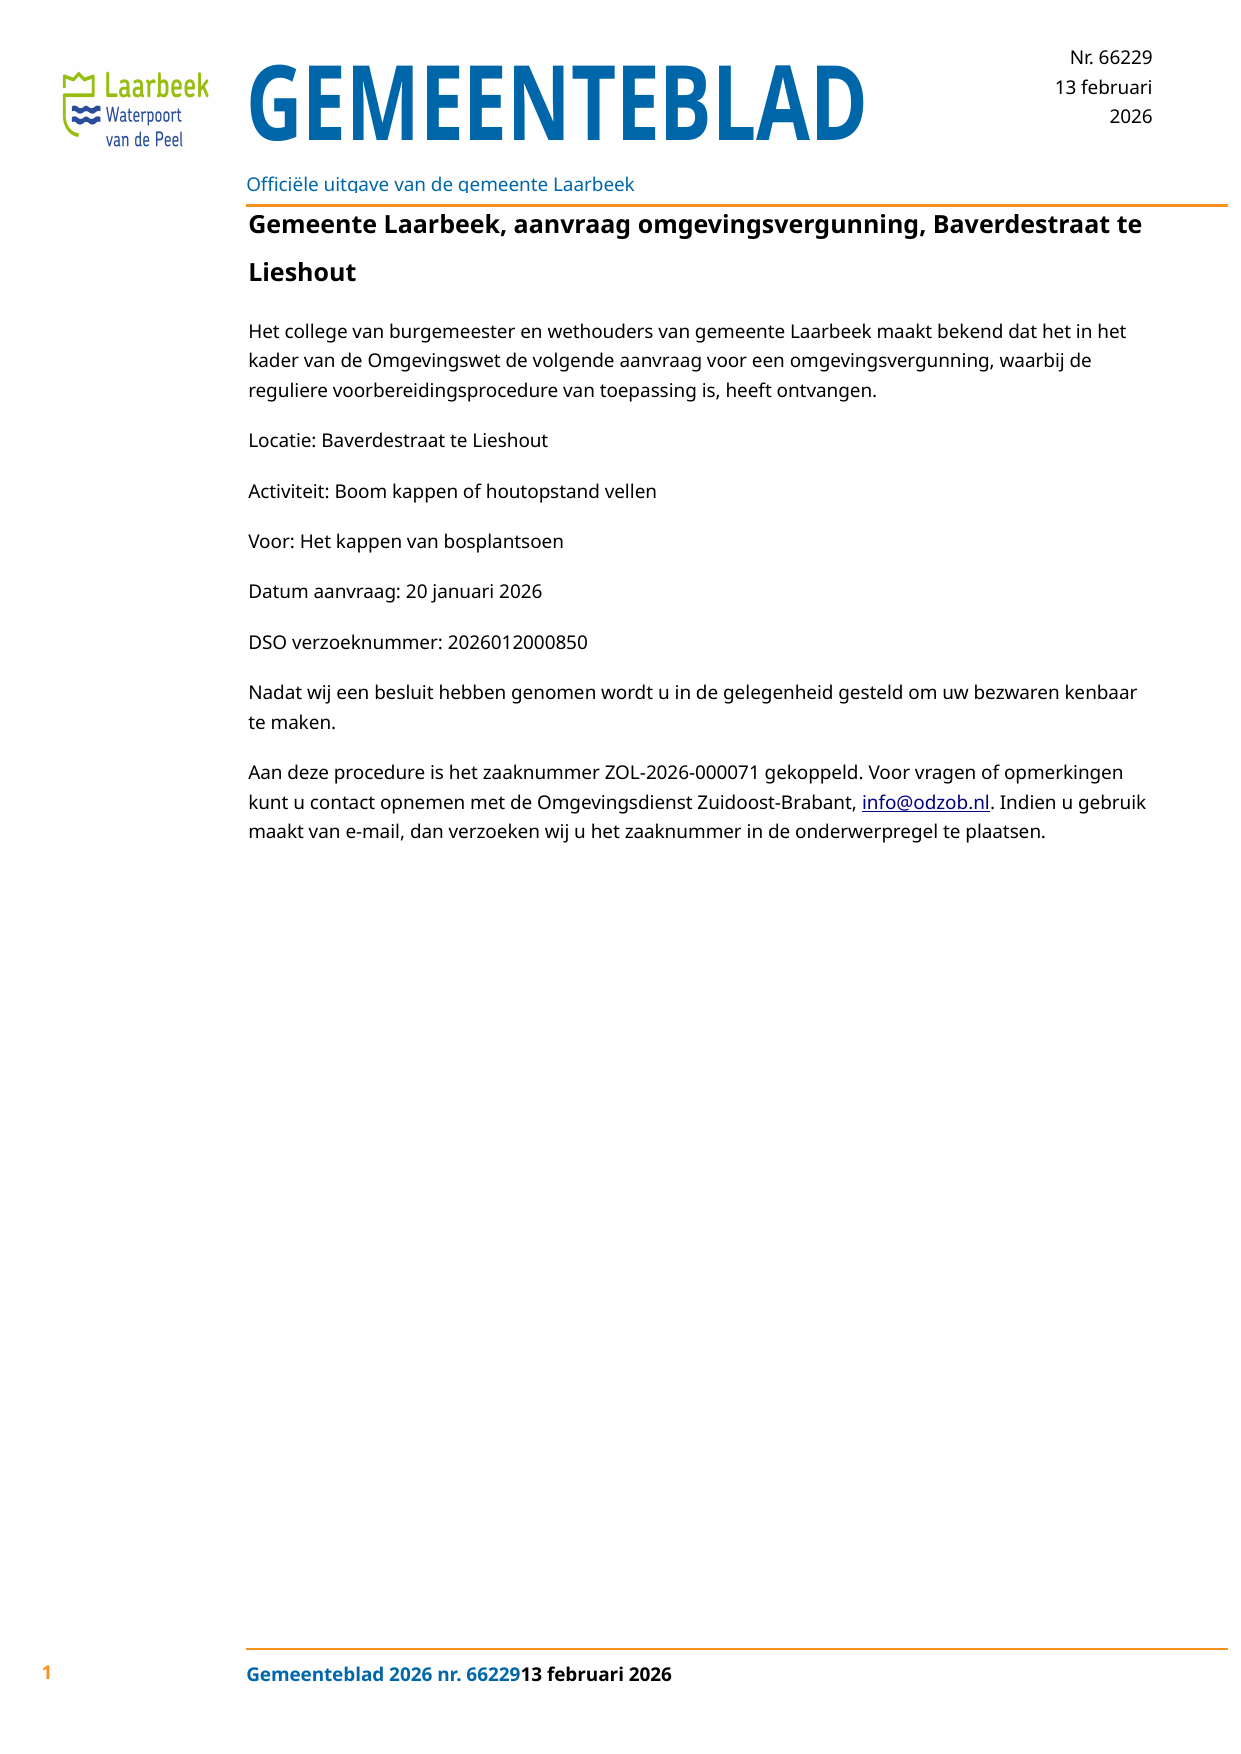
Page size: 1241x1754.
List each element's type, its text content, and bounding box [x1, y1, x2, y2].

text Gemeente Laarbeek, aanvraag omgevingsvergunning, Baverdestraat te Lieshout [248, 207, 1152, 288]
text DSO verzoeknummer: 2026012000850 [248, 629, 1152, 655]
text Activiteit: Boom kappen of houtopstand vellen [248, 478, 1152, 504]
text Datum aanvraag: 20 januari 2026 [248, 579, 1152, 604]
text Aan deze procedure is het zaaknummer ZOL-2026-000071 gekoppeld. Voor vragen of opmerkingen kunt u contact opnemen met de Omgevingsdienst Zuidoost-Brabant, info@odzob.nl. Indien u gebruik maakt van e-mail, dan verzoeken wij u het zaaknummer in de onderwerpregel te plaatsen. [248, 759, 1152, 844]
text Het college van burgemeester en wethouders van gemeente Laarbeek maakt bekend dat het in het kader van de Omgevingswet de volgende aanvraag voor een omgevingsvergunning, waarbij de reguliere voorbereidingsprocedure van toepassing is, heeft ontvangen. [248, 318, 1152, 403]
picture [41, 47, 231, 172]
text Voor: Het kappen van bosplantsoen [248, 528, 1152, 554]
text Locatie: Baverdestraat te Lieshout [248, 427, 1152, 453]
text Nadat wij een besluit hebben genomen wordt u in de gelegenheid gesteld om uw bezwaren kenbaar te maken. [248, 679, 1152, 735]
